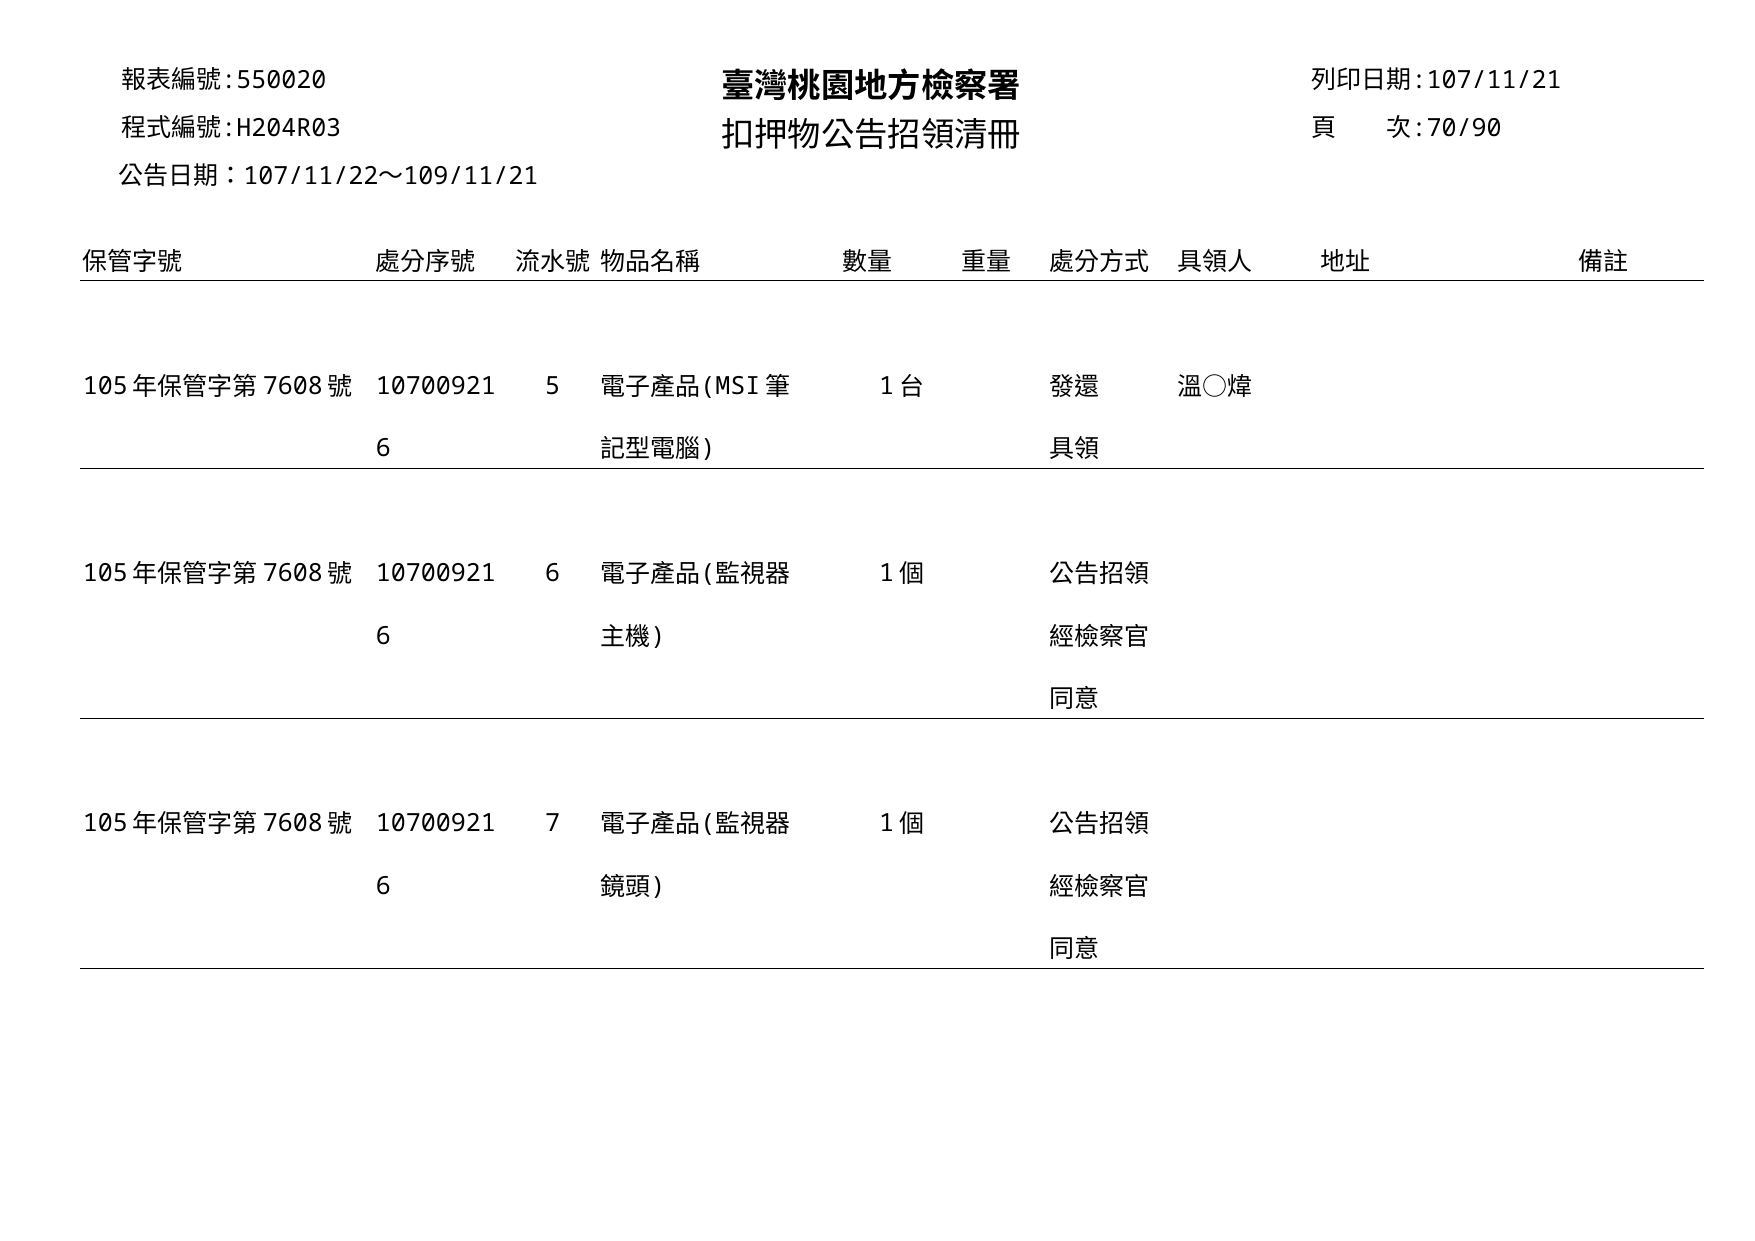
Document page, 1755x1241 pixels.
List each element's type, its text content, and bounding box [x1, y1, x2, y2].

table_cell 1台 [808, 281, 927, 468]
table_cell [927, 469, 1046, 718]
table_header 具領人 [1175, 218, 1317, 280]
table_cell 5 [507, 281, 597, 468]
table_cell 6 [507, 469, 597, 718]
table_header 物品名稱 [597, 218, 807, 280]
table_cell 發還 具領 [1046, 281, 1175, 468]
table_header 地址 [1317, 218, 1575, 280]
table_cell 107009216 [373, 719, 507, 968]
table_cell 電子產品(監視器主機) [597, 469, 807, 718]
table_cell [1175, 469, 1317, 718]
table_cell [927, 719, 1046, 968]
table_header 流水號 [507, 218, 597, 280]
table_cell 105年保管字第7608號 [80, 719, 373, 968]
table_cell 107009216 [373, 281, 507, 468]
table_cell [1317, 719, 1575, 968]
table_cell 溫○煒 [1175, 281, 1317, 468]
table_cell 公告招領經檢察官同意 [1046, 719, 1175, 968]
table_cell 電子產品(監視器鏡頭) [597, 719, 807, 968]
table_cell 107009216 [373, 469, 507, 718]
table_cell [1317, 281, 1575, 468]
table_cell 公告招領經檢察官同意 [1046, 469, 1175, 718]
table_cell 105年保管字第7608號 [80, 469, 373, 718]
table_cell [1575, 469, 1704, 718]
table_cell [927, 281, 1046, 468]
table_cell 電子產品(MSI筆記型電腦) [597, 281, 807, 468]
table_cell 105年保管字第7608號 [80, 281, 373, 468]
table_cell 7 [507, 719, 597, 968]
table_header 保管字號 [80, 218, 373, 280]
table_header 備註 [1575, 218, 1704, 280]
table_cell [1575, 719, 1704, 968]
table_header 處分方式 [1046, 218, 1175, 280]
table_cell [1575, 281, 1704, 468]
table_cell [1175, 719, 1317, 968]
table_header 處分序號 [373, 218, 507, 280]
table_cell 1個 [808, 469, 927, 718]
table_header 數量 [808, 218, 927, 280]
table_header 重量 [927, 218, 1046, 280]
table_cell 1個 [808, 719, 927, 968]
table_cell [1317, 469, 1575, 718]
